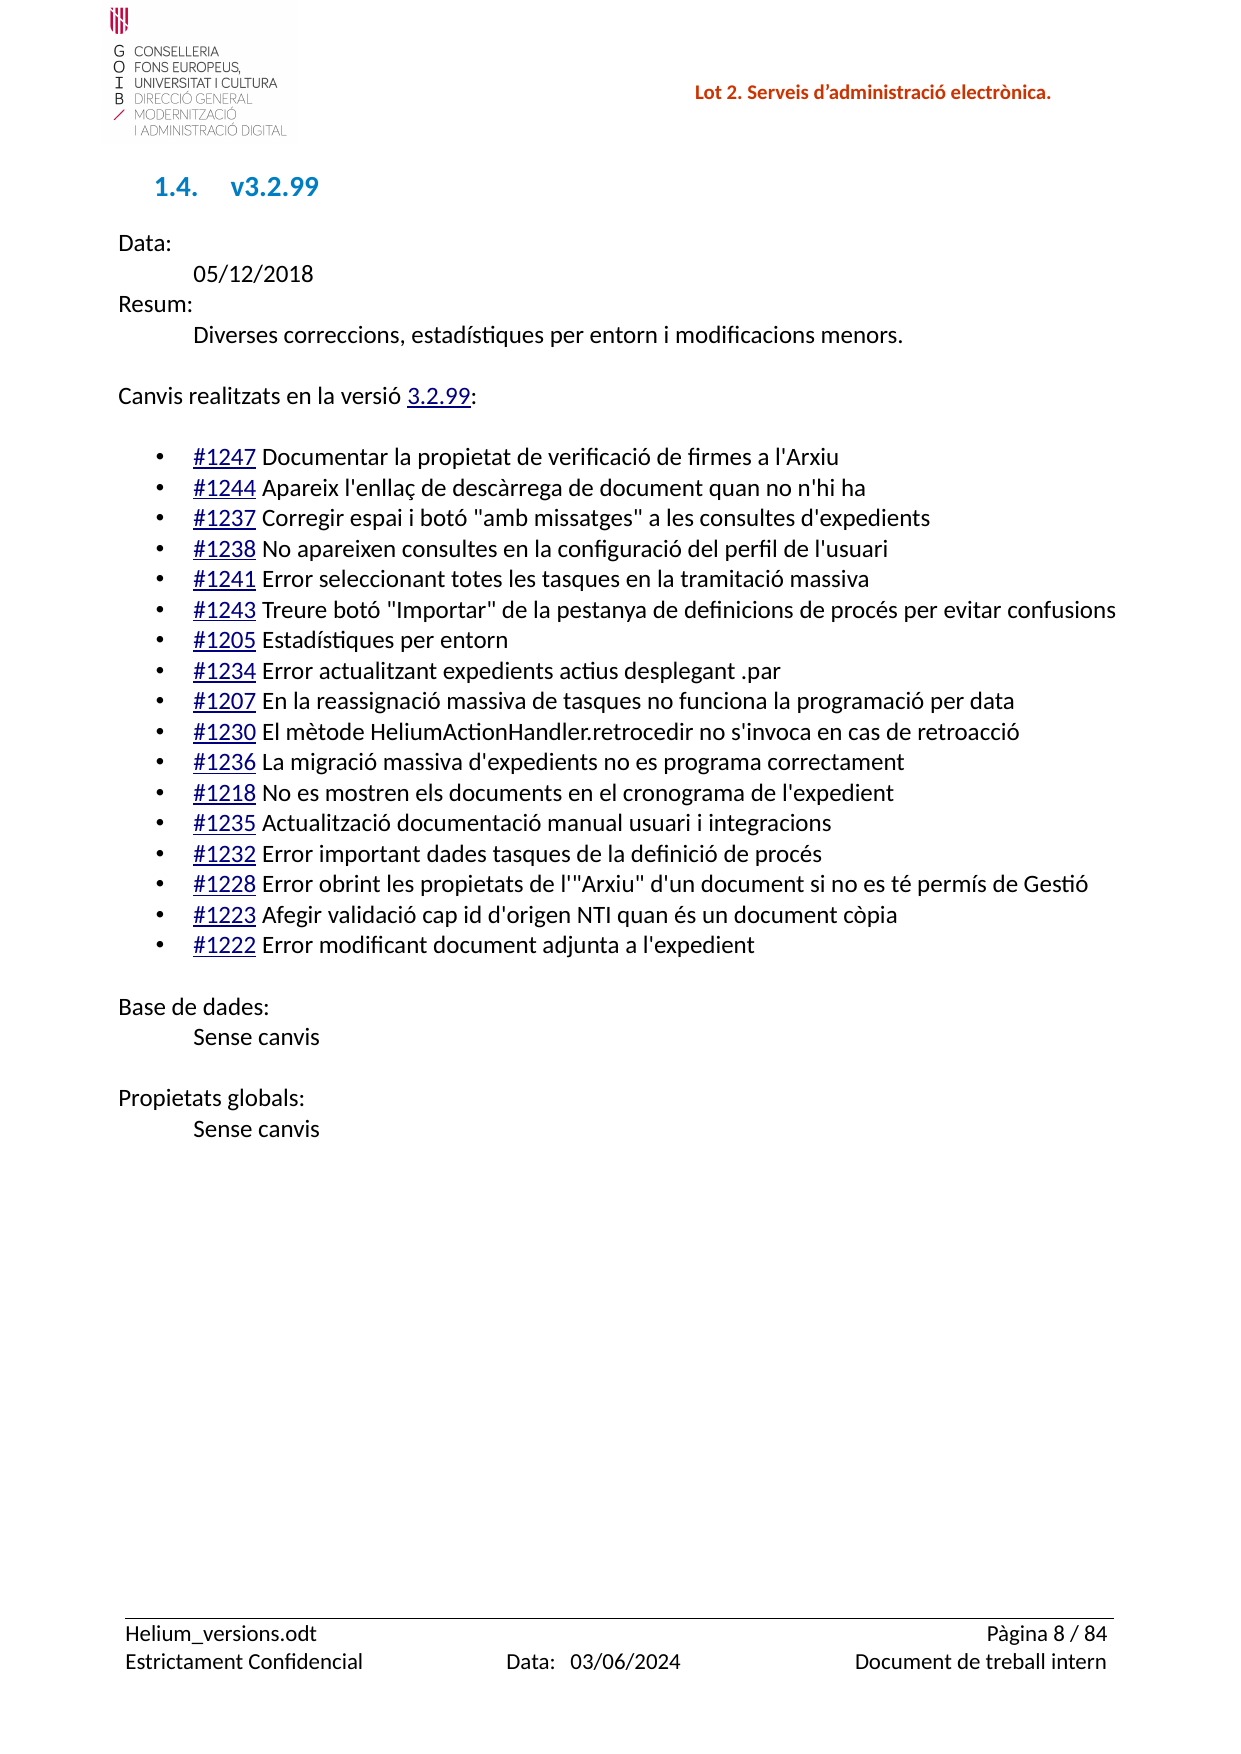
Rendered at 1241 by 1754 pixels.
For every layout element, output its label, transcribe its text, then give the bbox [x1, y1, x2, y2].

list #1207 En la reassignació massiva de tasques no funciona la programació per data [156, 685, 1122, 716]
list #1222 Error modificant document adjunta a l'expedient [156, 929, 1122, 960]
list #1244 Apareix l'enllaç de descàrrega de document quan no n'hi ha [156, 472, 1122, 502]
list #1247 Documentar la propietat de verificació de firmes a l'Arxiu [156, 441, 1122, 472]
text Base de dades: [118, 991, 1122, 1021]
list #1238 No apareixen consultes en la configuració del perfil de l'usuari [156, 533, 1122, 563]
list #1241 Error seleccionant totes les tasques en la tramitació massiva [156, 563, 1122, 594]
text Sense canvis [118, 1113, 1122, 1143]
text Resum: [118, 289, 1122, 319]
list #1236 La migració massiva d'expedients no es programa correctament [156, 746, 1122, 777]
list #1223 Afegir validació cap id d'origen NTI quan és un document còpia [156, 899, 1122, 929]
text Canvis realitzats en la versió 3.2.99: [118, 380, 1122, 411]
text Sense canvis [118, 1021, 1122, 1052]
list #1218 No es mostren els documents en el cronograma de l'expedient [156, 777, 1122, 807]
picture [100, 0, 297, 144]
list #1235 Actualització documentació manual usuari i integracions [156, 807, 1122, 838]
list #1228 Error obrint les propietats de l'"Arxiu" d'un document si no es té permís de Gestió [156, 868, 1122, 899]
text Data: [118, 228, 1122, 258]
list #1205 Estadístiques per entorn [156, 624, 1122, 655]
text 05/12/2018 [118, 258, 1122, 289]
list #1243 Treure botó "Importar" de la pestanya de definicions de procés per evitar confusions [156, 594, 1122, 624]
text Propietats globals: [118, 1082, 1122, 1113]
list #1232 Error important dades tasques de la definició de procés [156, 838, 1122, 868]
list #1234 Error actualitzant expedients actius desplegant .par [156, 655, 1122, 685]
list #1230 El mètode HeliumActionHandler.retrocedir no s'invoca en cas de retroacció [156, 716, 1122, 746]
list #1237 Corregir espai i botó "amb missatges" a les consultes d'expedients [156, 502, 1122, 533]
subtitle v3.2.99 [153, 168, 1122, 204]
text Diverses correccions, estadístiques per entorn i modificacions menors. [118, 319, 1122, 350]
